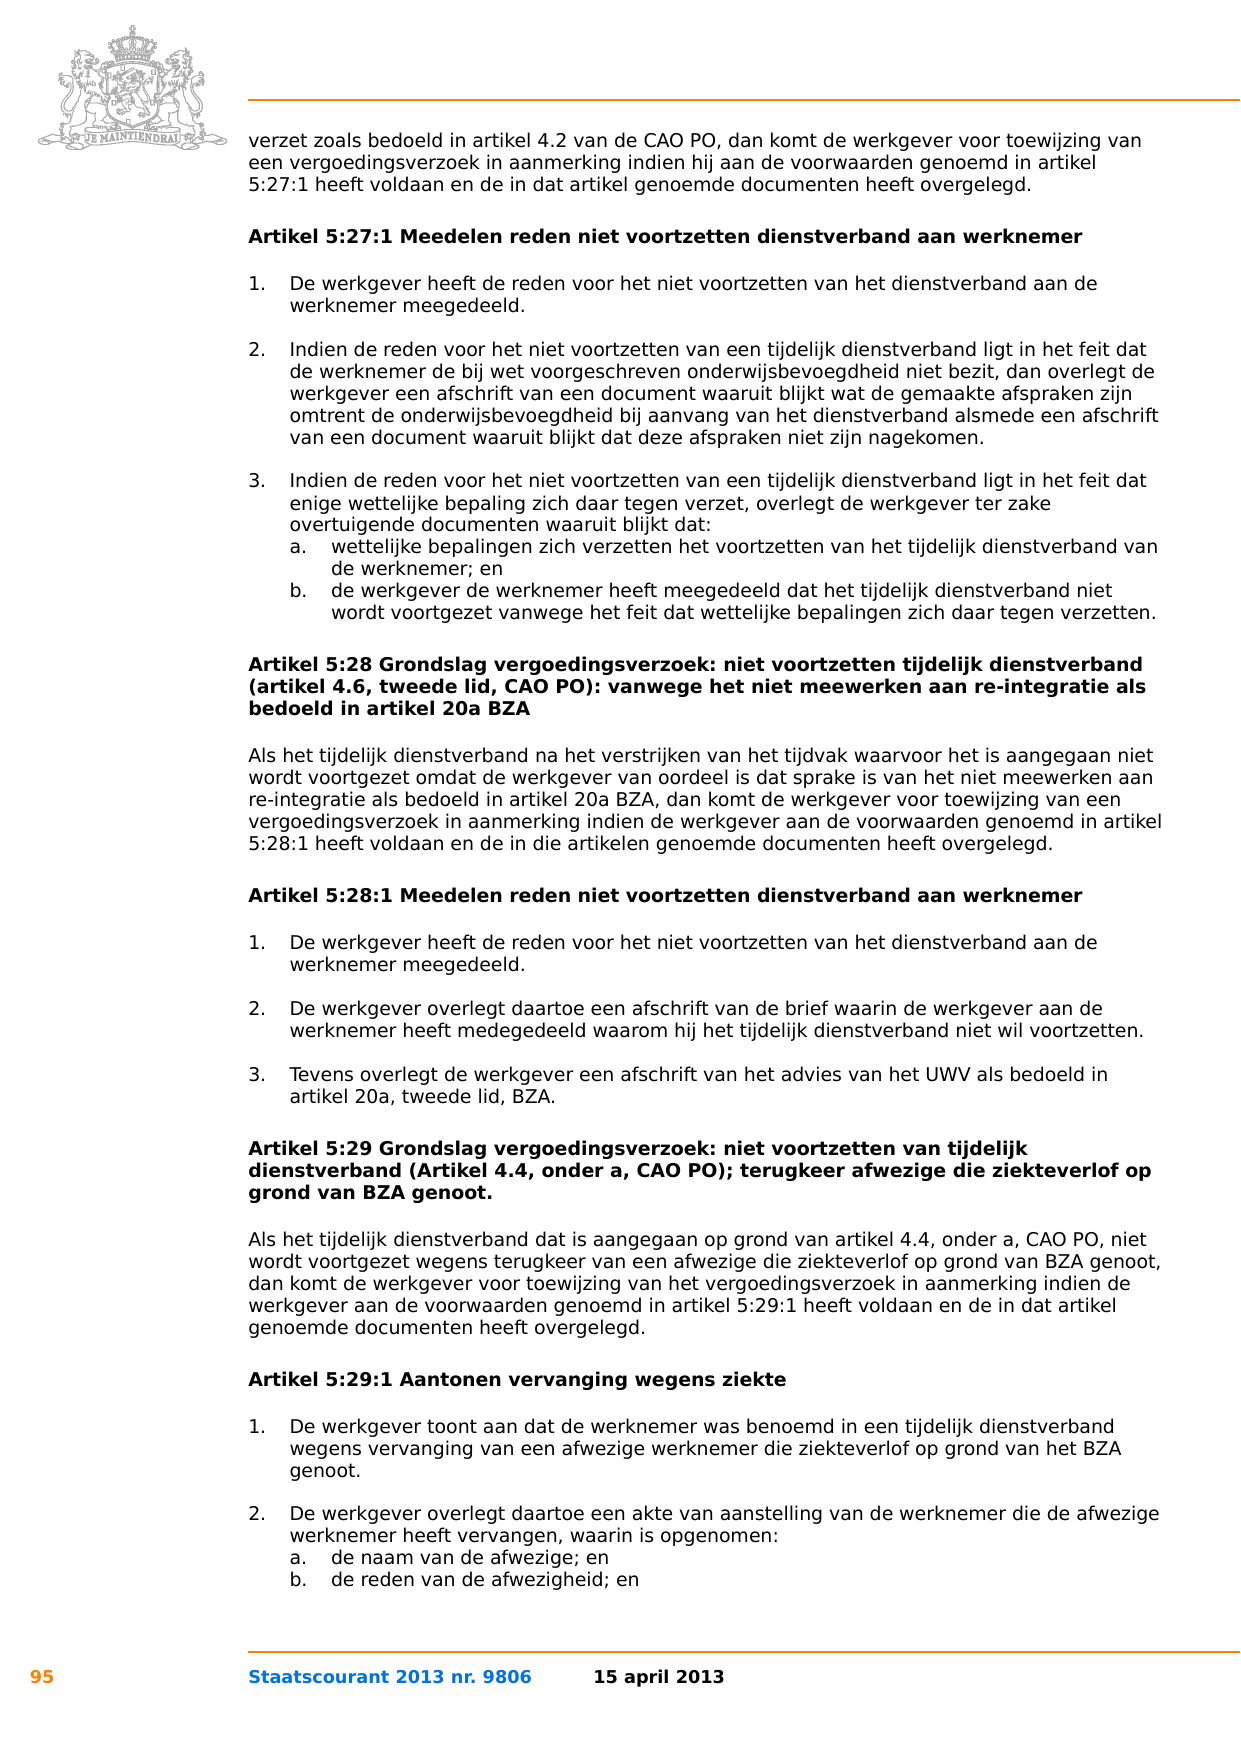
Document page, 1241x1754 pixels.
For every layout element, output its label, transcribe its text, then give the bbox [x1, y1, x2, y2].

text b. de reden van de afwezigheid; en [289, 1569, 1163, 1591]
text 2. De werkgever overlegt daartoe een afschrift van de brief waarin de werkgever aan de werknemer heeft medegedeeld waarom hij het tijdelijk dienstverband niet wil voortzetten. [248, 998, 1163, 1042]
text 1. De werkgever heeft de reden voor het niet voortzetten van het dienstverband aan de werknemer meegedeeld. [248, 932, 1163, 976]
subtitle Artikel 5:28:1 Meedelen reden niet voortzetten dienstverband aan werknemer [248, 885, 1163, 907]
text 1. De werkgever toont aan dat de werknemer was benoemd in een tijdelijk dienstverband wegens vervanging van een afwezige werknemer die ziekteverlof op grond van het BZA genoot. [248, 1416, 1163, 1481]
text 1. De werkgever heeft de reden voor het niet voortzetten van het dienstverband aan de werknemer meegedeeld. [248, 273, 1163, 317]
subtitle Artikel 5:29 Grondslag vergoedingsverzoek: niet voortzetten van tijdelijk dienstverband (Artikel 4.4, onder a, CAO PO); terugkeer afwezige die ziekteverlof op grond van BZA genoot. [248, 1138, 1163, 1204]
text Als het tijdelijk dienstverband na het verstrijken van het tijdvak waarvoor het is aangegaan niet wordt voortgezet omdat de werkgever van oordeel is dat sprake is van het niet meewerken aan re-integratie als bedoeld in artikel 20a BZA, dan komt de werkgever voor toewijzing van een vergoedingsverzoek in aanmerking indien de werkgever aan de voorwaarden genoemd in artikel 5:28:1 heeft voldaan en de in die artikelen genoemde documenten heeft overgelegd. [248, 745, 1163, 855]
text 2. De werkgever overlegt daartoe een akte van aanstelling van de werknemer die de afwezige werknemer heeft vervangen, waarin is opgenomen: [248, 1503, 1163, 1547]
picture [38, 25, 227, 150]
text b. de werkgever de werknemer heeft meegedeeld dat het tijdelijk dienstverband niet wordt voortgezet vanwege het feit dat wettelijke bepalingen zich daar tegen verzetten. [289, 580, 1163, 624]
subtitle Artikel 5:27:1 Meedelen reden niet voortzetten dienstverband aan werknemer [248, 226, 1163, 248]
text 3. Indien de reden voor het niet voortzetten van een tijdelijk dienstverband ligt in het feit dat enige wettelijke bepaling zich daar tegen verzet, overlegt de werkgever ter zake overtuigende documenten waaruit blijkt dat: [248, 470, 1163, 536]
text a. wettelijke bepalingen zich verzetten het voortzetten van het tijdelijk dienstverband van de werknemer; en [289, 536, 1163, 580]
text 2. Indien de reden voor het niet voortzetten van een tijdelijk dienstverband ligt in het feit dat de werknemer de bij wet voorgeschreven onderwijsbevoegdheid niet bezit, dan overlegt de werkgever een afschrift van een document waaruit blijkt wat de gemaakte afspraken zijn omtrent de onderwijsbevoegdheid bij aanvang van het dienstverband alsmede een afschrift van een document waaruit blijkt dat deze afspraken niet zijn nagekomen. [248, 339, 1163, 448]
text Als het tijdelijk dienstverband dat is aangegaan op grond van artikel 4.4, onder a, CAO PO, niet wordt voortgezet wegens terugkeer van een afwezige die ziekteverlof op grond van BZA genoot, dan komt de werkgever voor toewijzing van het vergoedingsverzoek in aanmerking indien de werkgever aan de voorwaarden genoemd in artikel 5:29:1 heeft voldaan en de in dat artikel genoemde documenten heeft overgelegd. [248, 1229, 1163, 1338]
text a. de naam van de afwezige; en [289, 1547, 1163, 1569]
subtitle Artikel 5:29:1 Aantonen vervanging wegens ziekte [248, 1368, 1163, 1391]
text verzet zoals bedoeld in artikel 4.2 van de CAO PO, dan komt de werkgever voor toewijzing van een vergoedingsverzoek in aanmerking indien hij aan de voorwaarden genoemd in artikel 5:27:1 heeft voldaan en de in dat artikel genoemde documenten heeft overgelegd. [248, 130, 1163, 196]
subtitle Artikel 5:28 Grondslag vergoedingsverzoek: niet voortzetten tijdelijk dienstverband (artikel 4.6, tweede lid, CAO PO): vanwege het niet meewerken aan re-integratie als bedoeld in artikel 20a BZA [248, 654, 1163, 720]
text 3. Tevens overlegt de werkgever een afschrift van het advies van het UWV als bedoeld in artikel 20a, tweede lid, BZA. [248, 1064, 1163, 1108]
